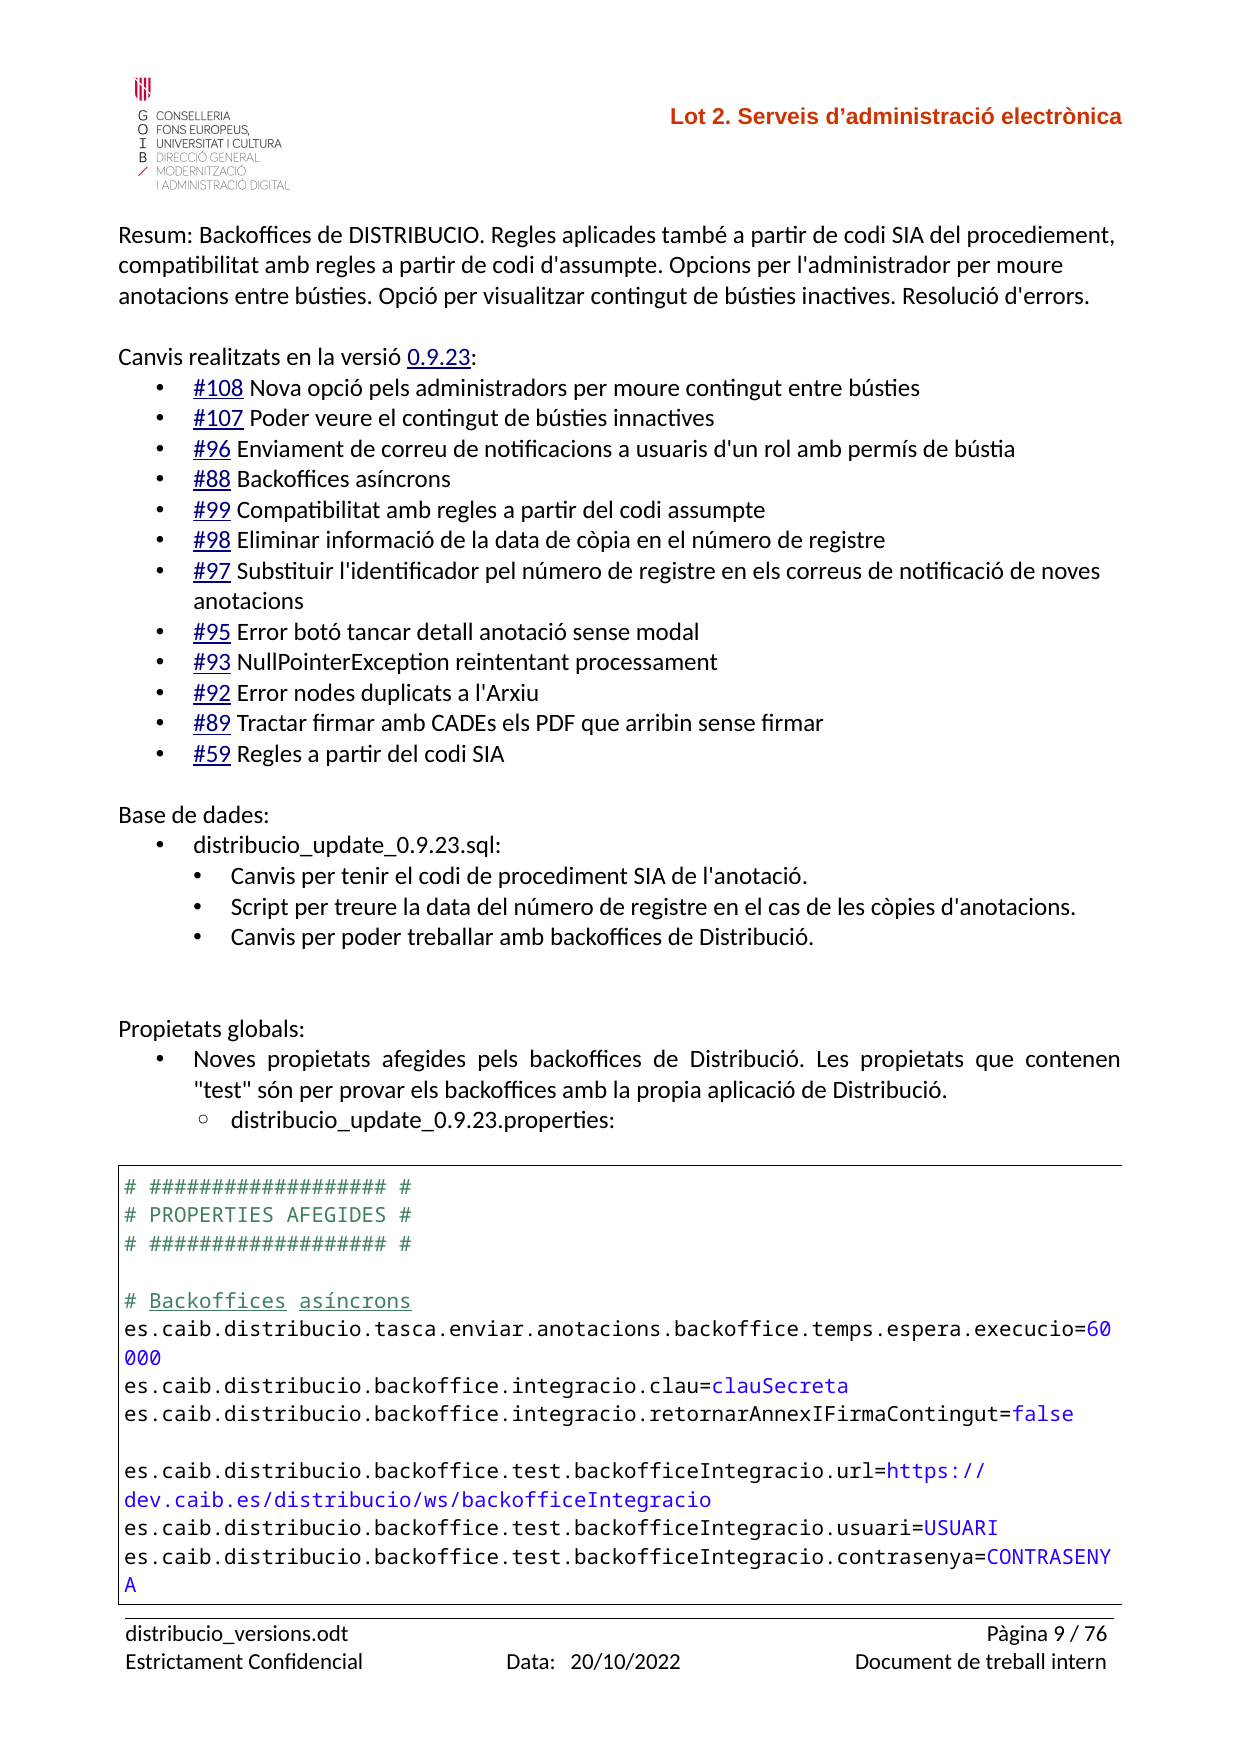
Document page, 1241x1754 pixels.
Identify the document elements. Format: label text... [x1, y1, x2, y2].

picture [126, 70, 299, 197]
list #92 Error nodes duplicats a l'Arxiu [156, 677, 1122, 707]
list #99 Compatibilitat amb regles a partir del codi assumpte [156, 494, 1122, 524]
list distribucio_update_0.9.23.properties: [193, 1104, 1122, 1135]
text Base de dades: [118, 799, 1122, 829]
list Canvis per tenir el codi de procediment SIA de l'anotació. [193, 860, 1122, 891]
list #95 Error botó tancar detall anotació sense modal [156, 616, 1122, 646]
text Resum: Backoffices de DISTRIBUCIO. Regles aplicades també a partir de codi SIA del procediement, compatibilitat amb regles a partir de codi d'assumpte. Opcions per l'administrador per moure anotacions entre bústies. Opció per visualitzar contingut de bústies inactives. Resolució d'errors. [118, 219, 1122, 311]
list #59 Regles a partir del codi SIA [156, 738, 1122, 768]
list #107 Poder veure el contingut de bústies innactives [156, 402, 1122, 433]
list #96 Enviament de correu de notificacions a usuaris d'un rol amb permís de bústia [156, 433, 1122, 463]
text Canvis realitzats en la versió 0.9.23: [118, 341, 1122, 372]
list #89 Tractar firmar amb CADEs els PDF que arribin sense firmar [156, 707, 1122, 738]
table_header # ################### # # PROPERTIES AFEGIDES # # ################### # # Backoffices asíncrons es.caib.distribucio.tasca.enviar.anotacions.backoffice.temps.espera.execucio=60000 es.caib.distribucio.backoffice.integracio.clau=clauSecreta es.caib.distribucio.backoffice.integracio.retornarAnnexIFirmaContingut=false es.caib.distribucio.backoffice.test.backofficeIntegracio.url=https://dev.caib.es/distribucio/ws/backofficeIntegracio es.caib.distribucio.backoffice.test.backofficeIntegracio.usuari=USUARI es.caib.distribucio.backoffice.test.backofficeIntegracio.contrasenya=CONTRASENYA [119, 1166, 1122, 1604]
list #93 NullPointerException reintentant processament [156, 646, 1122, 677]
list #88 Backoffices asíncrons [156, 463, 1122, 494]
list Canvis per poder treballar amb backoffices de Distribució. [193, 921, 1122, 952]
list Noves propietats afegides pels backoffices de Distribució. Les propietats que contenen "test" són per provar els backoffices amb la propia aplicació de Distribució. [156, 1043, 1122, 1104]
list Script per treure la data del número de registre en el cas de les còpies d'anotacions. [193, 891, 1122, 921]
list #108 Nova opció pels administradors per moure contingut entre bústies [156, 372, 1122, 402]
list #97 Substituir l'identificador pel número de registre en els correus de notificació de noves anotacions [156, 555, 1122, 616]
list #98 Eliminar informació de la data de còpia en el número de registre [156, 524, 1122, 555]
list distribucio_update_0.9.23.sql: [156, 829, 1122, 860]
text Propietats globals: [118, 1013, 1122, 1043]
